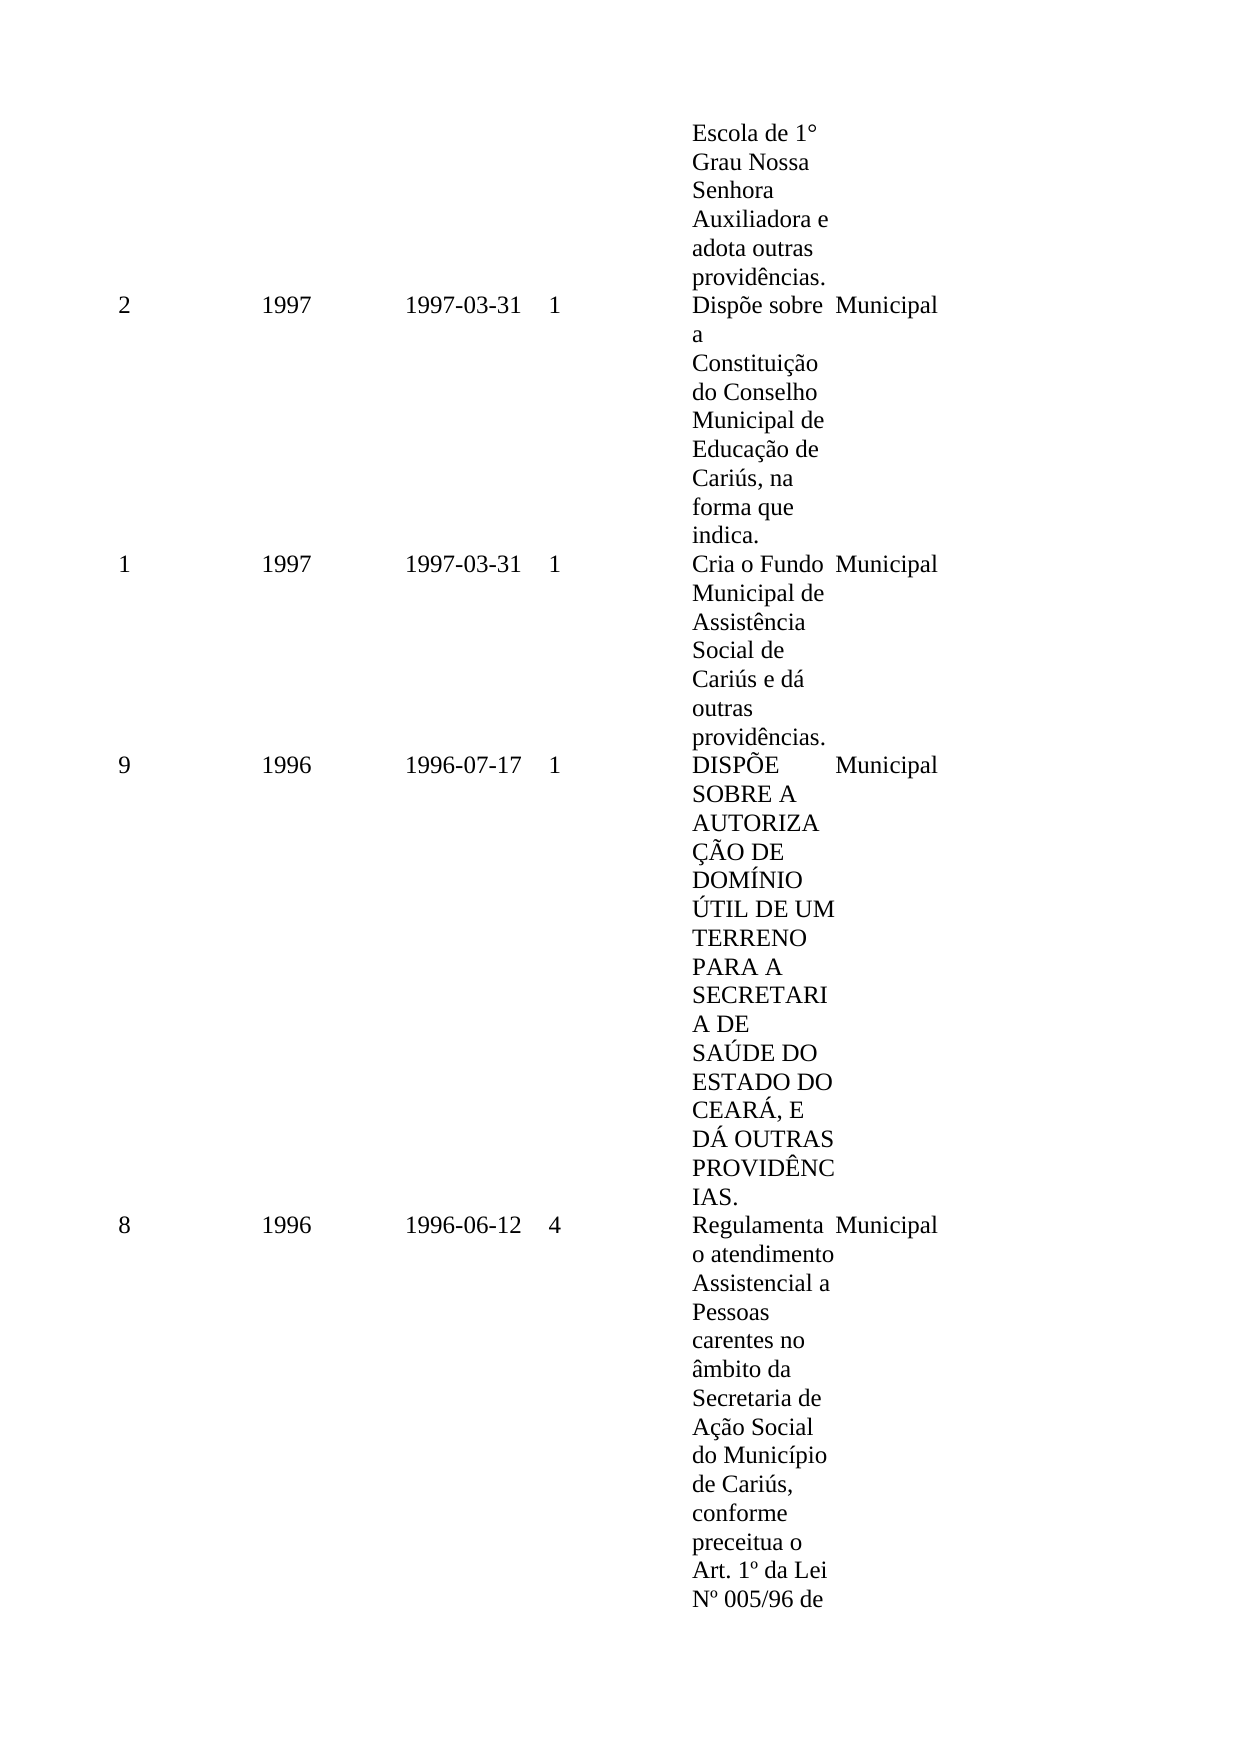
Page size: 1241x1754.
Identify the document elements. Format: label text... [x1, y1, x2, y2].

table_cell Regulamenta o atendimento Assistencial a Pessoas carentes no âmbito da Secretaria de Ação Social do Município de Cariús, conforme preceitua o Art. 1º da Lei Nº 005/96 de [692, 1211, 835, 1613]
table_cell 1 [548, 549, 692, 751]
table_cell 1997 [261, 291, 405, 549]
table_cell 1996 [261, 1211, 405, 1613]
table_cell 1996-07-17 [405, 751, 548, 1211]
table_cell [835, 118, 979, 291]
table_cell 1 [118, 549, 261, 751]
table_cell Municipal [835, 1211, 979, 1613]
table_cell 1997-03-31 [405, 291, 548, 549]
table_cell 8 [118, 1211, 261, 1613]
table_cell Municipal [835, 291, 979, 549]
table_cell [979, 291, 1122, 549]
table_cell [118, 118, 261, 291]
table_cell 4 [548, 1211, 692, 1613]
table_cell [979, 1211, 1122, 1613]
table_cell 1 [548, 751, 692, 1211]
table_cell [405, 118, 548, 291]
table_cell 2 [118, 291, 261, 549]
table_cell 1997-03-31 [405, 549, 548, 751]
table_cell 9 [118, 751, 261, 1211]
table_cell Cria o Fundo Municipal de Assistência Social de Cariús e dá outras providências. [692, 549, 835, 751]
table_cell Municipal [835, 751, 979, 1211]
table_cell Dispõe sobre a Constituição do Conselho Municipal de Educação de Cariús, na forma que indica. [692, 291, 835, 549]
table_cell [979, 549, 1122, 751]
table_cell 1997 [261, 549, 405, 751]
table_cell [979, 751, 1122, 1211]
table_cell DISPÕE SOBRE A AUTORIZAÇÃO DE DOMÍNIO ÚTIL DE UM TERRENO PARA A SECRETARIA DE SAÚDE DO ESTADO DO CEARÁ, E DÁ OUTRAS PROVIDÊNCIAS. [692, 751, 835, 1211]
table_cell Municipal [835, 549, 979, 751]
table_cell [979, 118, 1122, 291]
table_cell Escola de 1° Grau Nossa Senhora Auxiliadora e adota outras providências. [692, 118, 835, 291]
table_cell 1996 [261, 751, 405, 1211]
table_cell [261, 118, 405, 291]
table_cell [548, 118, 692, 291]
table_cell 1 [548, 291, 692, 549]
table_cell 1996-06-12 [405, 1211, 548, 1613]
